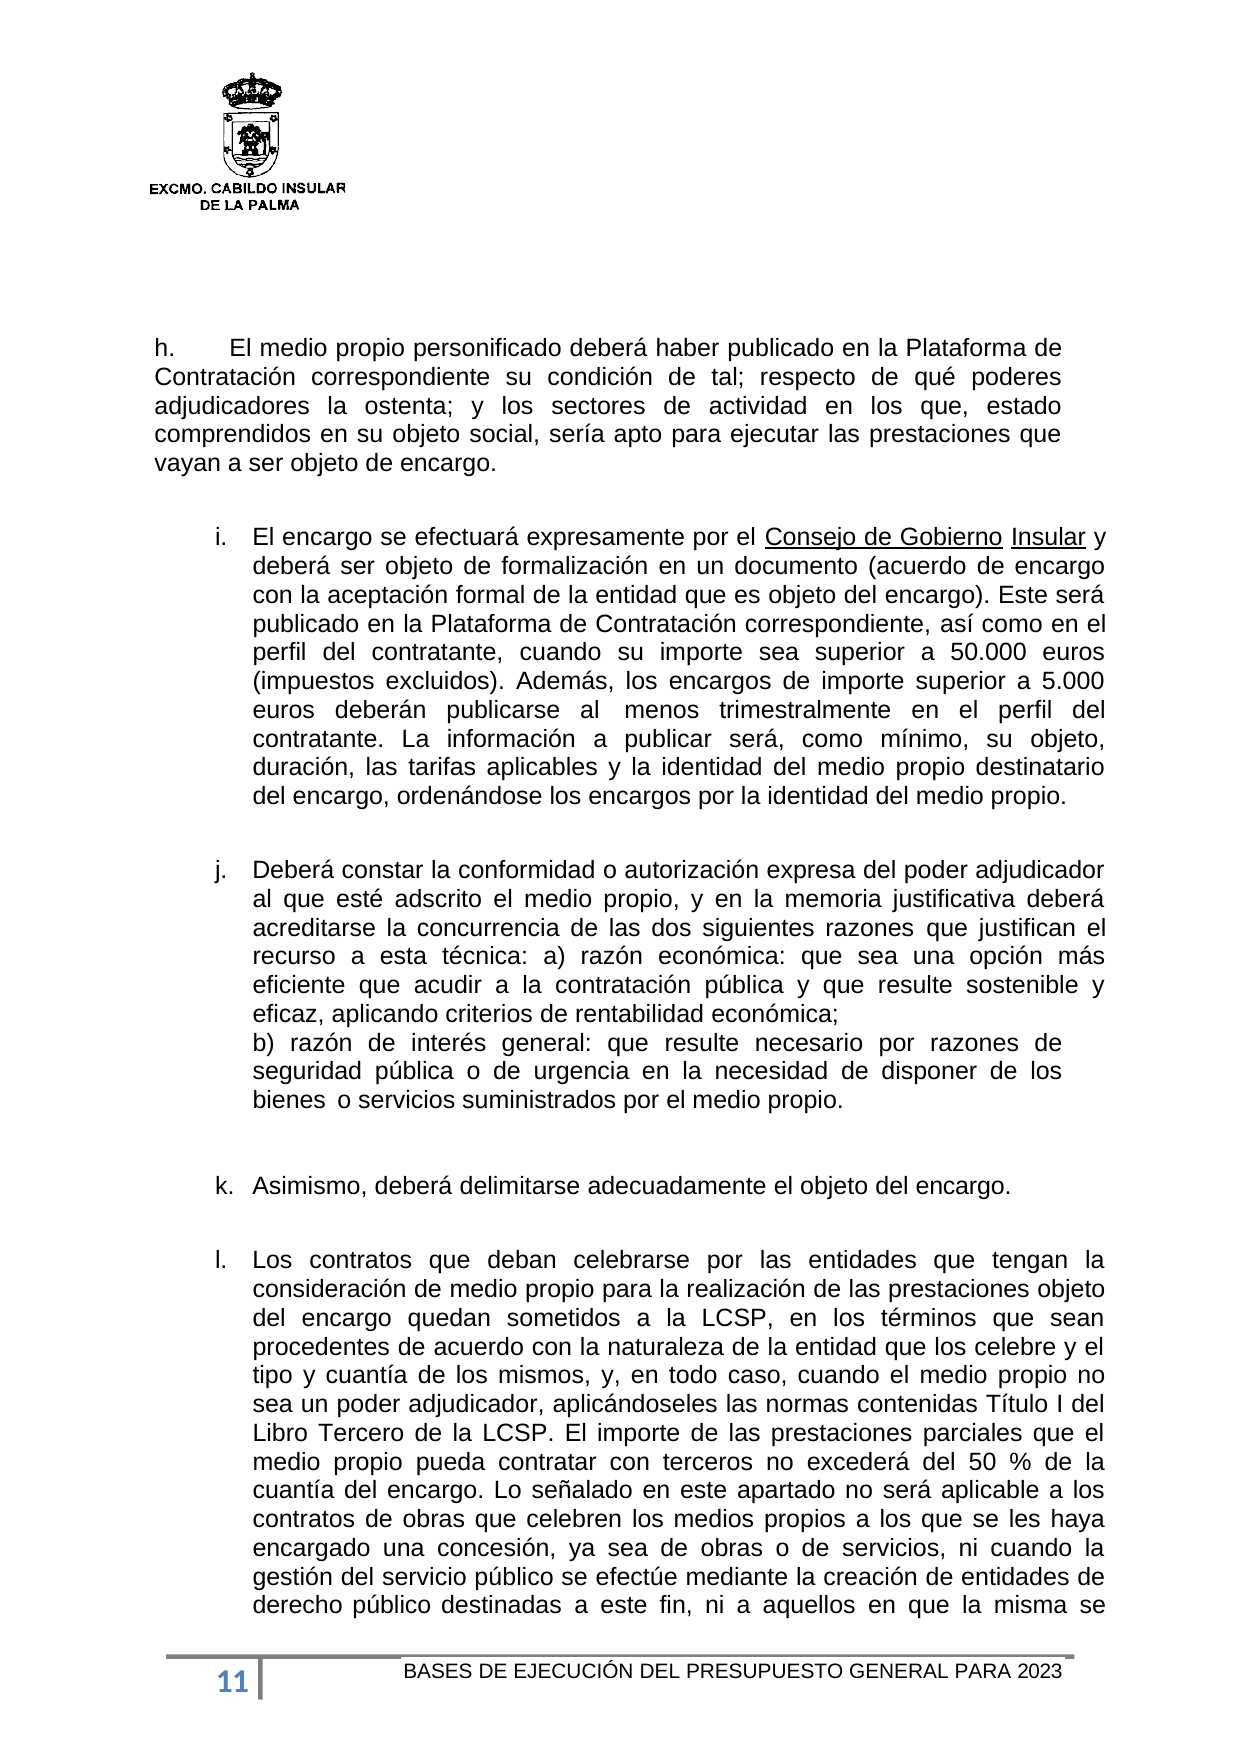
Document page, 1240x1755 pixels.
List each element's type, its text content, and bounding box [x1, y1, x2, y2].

list Los contratos que deban celebrarse por las entidades que tengan la consideración de medio propio para la realización de las prestaciones objeto del encargo quedan sometidos a la LCSP, en los términos que sean procedentes de acuerdo con la naturaleza de la entidad que los celebre y el tipo y cuantía de los mismos, y, en todo caso, cuando el medio propio no sea un poder adjudicador, aplicándoseles las normas contenidas Título I del Libro Tercero de la LCSP. El importe de las prestaciones parciales que el medio propio pueda contratar con terceros no excederá del 50 % de la cuantía del encargo. Lo señalado en este apartado no será aplicable a los contratos de obras que celebren los medios propios a los que se les haya encargado una concesión, ya sea de obras o de servicios, ni cuando la gestión del servicio público se efectúe mediante la creación de entidades de derecho público destinadas a este fin, ni a aquellos en que la misma se [215, 1245, 1106, 1619]
list Asimismo, deberá delimitarse adecuadamente el objeto del encargo. [215, 1171, 1106, 1200]
list El encargo se efectuará expresamente por el Consejo de Gobierno Insular y deberá ser objeto de formalización en un documento (acuerdo de encargo con la aceptación formal de la entidad que es objeto del encargo). Este será publicado en la Plataforma de Contratación correspondiente, así como en el perfil del contratante, cuando su importe sea superior a 50.000 euros (impuestos excluidos). Además, los encargos de importe superior a 5.000 euros deberán publicarse al menos trimestralmente en el perfil del contratante. La información a publicar será, como mínimo, su objeto, duración, las tarifas aplicables y la identidad del medio propio destinatario del encargo, ordenándose los encargos por la identidad del medio propio. [215, 522, 1106, 810]
list El medio propio personificado deberá haber publicado en la Plataforma de Contratación correspondiente su condición de tal; respecto de qué poderes adjudicadores la ostenta; y los sectores de actividad en los que, estado comprendidos en su objeto social, sería apto para ejecutar las prestaciones que vayan a ser objeto de encargo. [154, 333, 1063, 477]
text b) razón de interés general: que resulte necesario por razones de seguridad pública o de urgencia en la necesidad de disponer de los bienes o servicios suministrados por el medio propio. [252, 1028, 1063, 1114]
list Deberá constar la conformidad o autorización expresa del poder adjudicador al que esté adscrito el medio propio, y en la memoria justificativa deberá acreditarse la concurrencia de las dos siguientes razones que justifican el recurso a esta técnica: a) razón económica: que sea una opción más eficiente que acudir a la contratación pública y que resulte sostenible y eficaz, aplicando criterios de rentabilidad económica; [215, 855, 1106, 1027]
